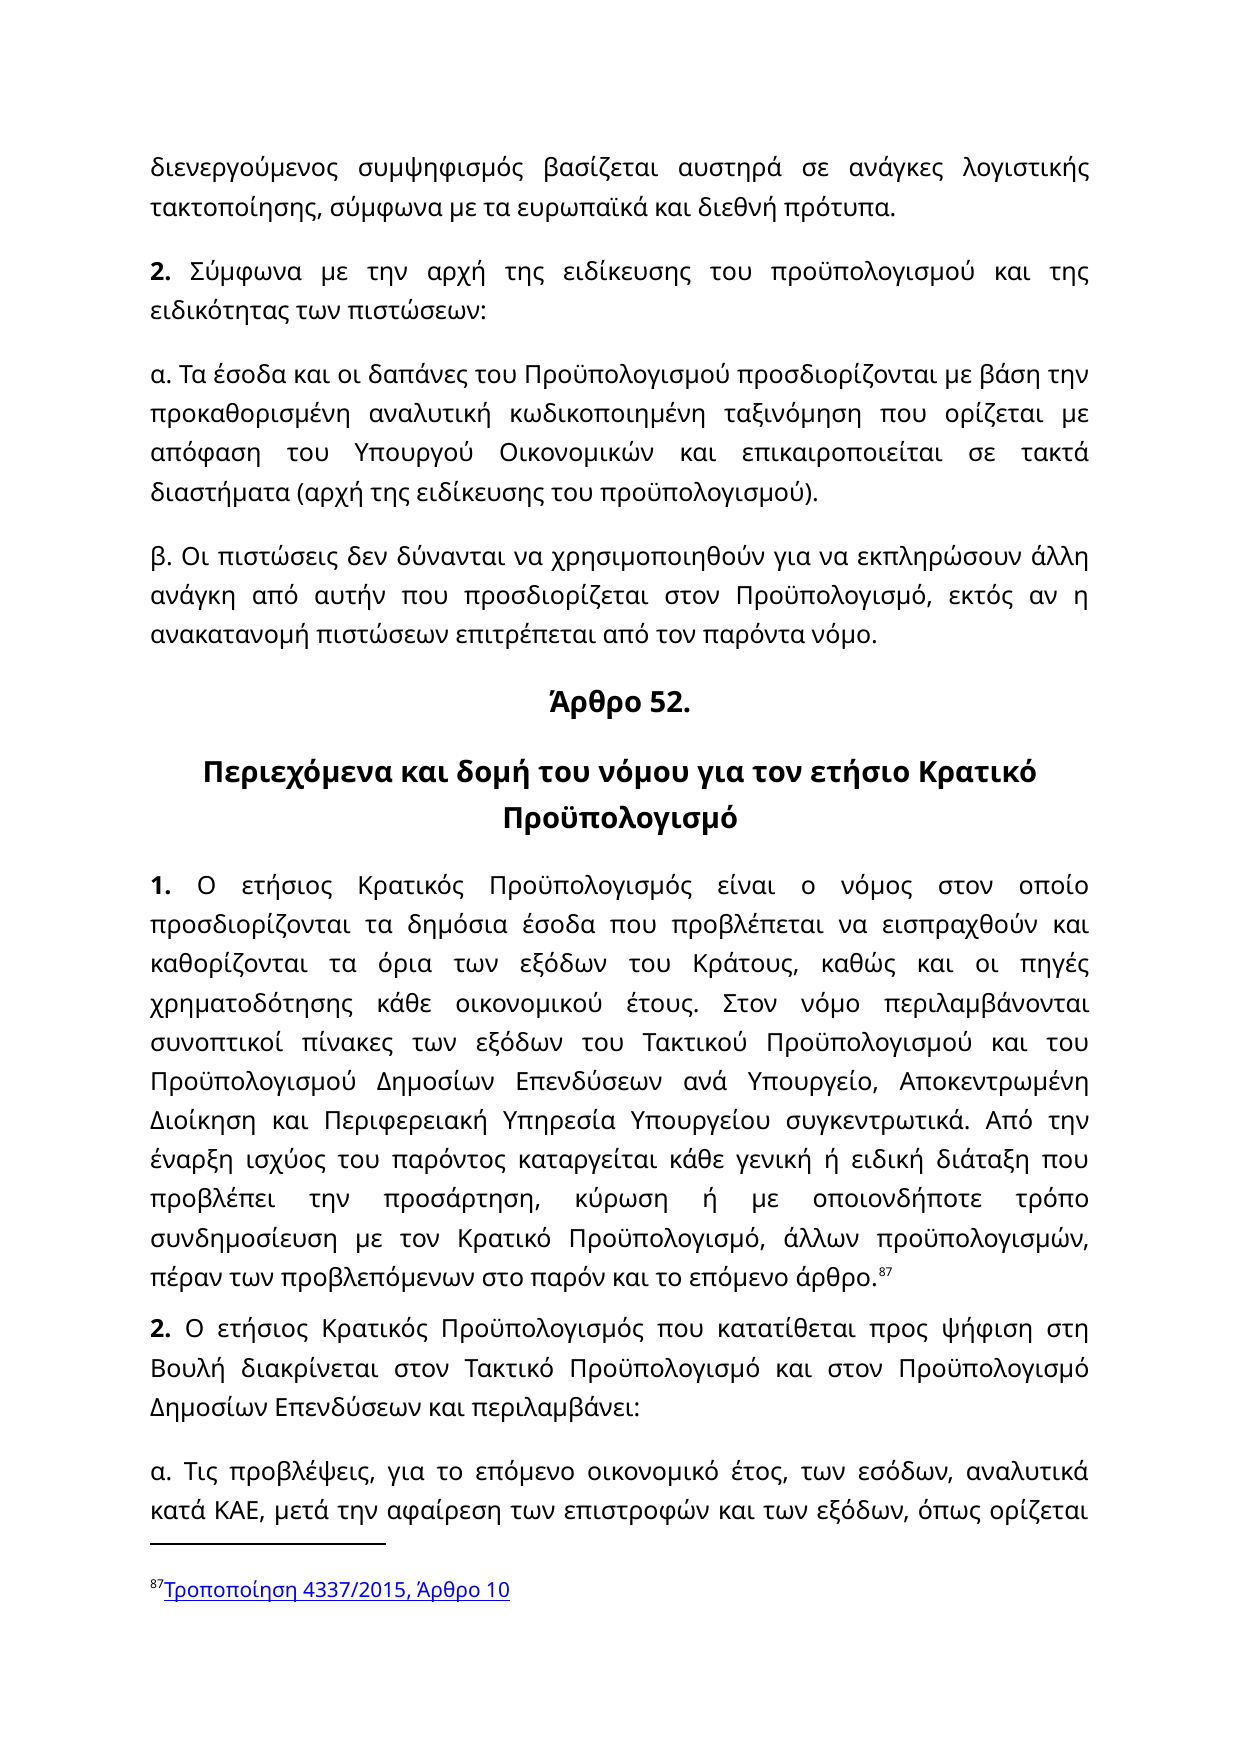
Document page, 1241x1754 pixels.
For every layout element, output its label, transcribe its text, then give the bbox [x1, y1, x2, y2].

subtitle Περιεχόμενα και δομή του νόμου για τον ετήσιο Κρατικό Προϋπολογισμό [150, 751, 1090, 837]
text Τροποποίηση 4337/2015, Άρθρο 10 [150, 1576, 1090, 1604]
text 2. Σύμφωνα με την αρχή της ειδίκευσης του προϋπολογισμού και της ειδικότητας των πιστώσεων: [150, 253, 1090, 327]
text β. Οι πιστώσεις δεν δύνανται να χρησιμοποιηθούν για να εκπληρώσουν άλλη ανάγκη από αυτήν που προσδιορίζεται στον Προϋπολογισμό, εκτός αν η ανακατανομή πιστώσεων επιτρέπεται από τον παρόντα νόμο. [150, 538, 1090, 651]
text διενεργούμενος συμψηφισμός βασίζεται αυστηρά σε ανάγκες λογιστικής τακτοποίησης, σύμφωνα με τα ευρωπαϊκά και διεθνή πρότυπα. [150, 150, 1090, 223]
text 1. Ο ετήσιος Κρατικός Προϋπολογισμός είναι ο νόμος στον οποίο προσδιορίζονται τα δημόσια έσοδα που προβλέπεται να εισπραχθούν και καθορίζονται τα όρια των εξόδων του Κράτους, καθώς και οι πηγές χρηματοδότησης κάθε οικονομικού έτους. Στον νόμο περιλαμβάνονται συνοπτικοί πίνακες των εξόδων του Τακτικού Προϋπολογισμού και του Προϋπολογισμού Δημοσίων Επενδύσεων ανά Υπουργείο, Αποκεντρωμένη Διοίκηση και Περιφερειακή Υπηρεσία Υπουργείου συγκεντρωτικά. Από την έναρξη ισχύος του παρόντος καταργείται κάθε γενική ή ειδική διάταξη που προβλέπει την προσάρτηση, κύρωση ή με οποιονδήποτε τρόπο συνδημοσίευση με τον Κρατικό Προϋπολογισμό, άλλων προϋπολογισμών, πέραν των προβλεπόμενων στο παρόν και το επόμενο άρθρο. [150, 868, 1090, 1293]
text 2. Ο ετήσιος Κρατικός Προϋπολογισμός που κατατίθεται προς ψήφιση στη Βουλή διακρίνεται στον Τακτικό Προϋπολογισμό και στον Προϋπολογισμό Δημοσίων Επενδύσεων και περιλαμβάνει: [150, 1311, 1090, 1423]
text α. Τις προβλέψεις, για το επόμενο οικονομικό έτος, των εσόδων, αναλυτικά κατά ΚΑΕ, μετά την αφαίρεση των επιστροφών και των εξόδων, όπως ορίζεται [150, 1453, 1090, 1527]
subtitle Άρθρο 52. [150, 681, 1090, 721]
text α. Τα έσοδα και οι δαπάνες του Προϋπολογισμού προσδιορίζονται με βάση την προκαθορισμένη αναλυτική κωδικοποιημένη ταξινόμηση που ορίζεται με απόφαση του Υπουργού Οικονομικών και επικαιροποιείται σε τακτά διαστήματα (αρχή της ειδίκευσης του προϋπολογισμού). [150, 357, 1090, 508]
